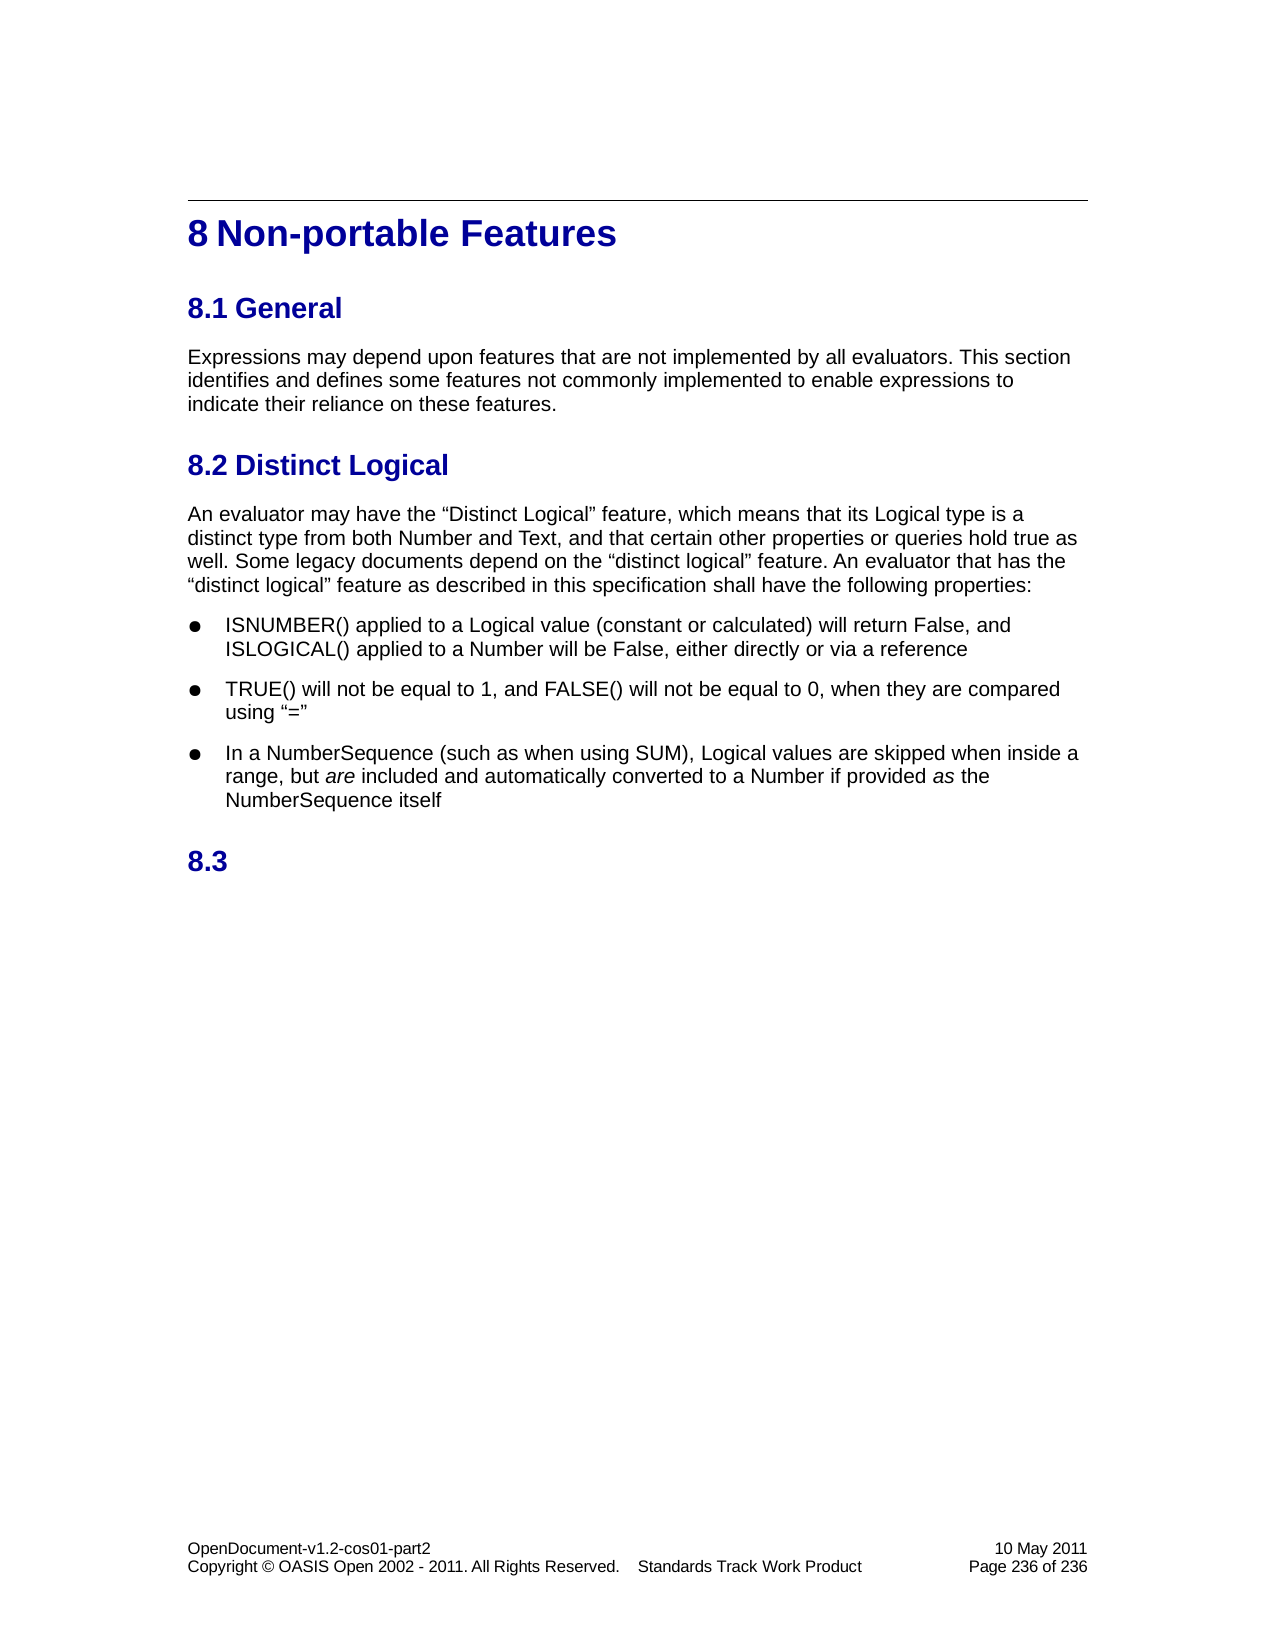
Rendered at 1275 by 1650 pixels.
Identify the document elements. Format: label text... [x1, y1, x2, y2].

text Expressions may depend upon features that are not implemented by all evaluators. This section identifies and defines some features not commonly implemented to enable expressions to indicate their reliance on these features. [187, 345, 1088, 416]
list ISNUMBER() applied to a Logical value (constant or calculated) will return False, and ISLOGICAL() applied to a Number will be False, either directly or via a reference [187, 613, 1088, 661]
subtitle Distinct Logical [187, 449, 1088, 482]
subtitle Non-portable Features [187, 201, 1088, 254]
list In a NumberSequence (such as when using SUM), Logical values are skipped when inside a range, but are included and automatically converted to a Number if provided as the NumberSequence itself [187, 741, 1088, 812]
subtitle General [187, 292, 1088, 324]
list TRUE() will not be equal to 1, and FALSE() will not be equal to 0, when they are compared using “=” [187, 677, 1088, 724]
text An evaluator may have the “Distinct Logical” feature, which means that its Logical type is a distinct type from both Number and Text, and that certain other properties or queries hold true as well. Some legacy documents depend on the “distinct logical” feature. An evaluator that has the “distinct logical” feature as described in this specification shall have the following properties: [187, 503, 1088, 597]
